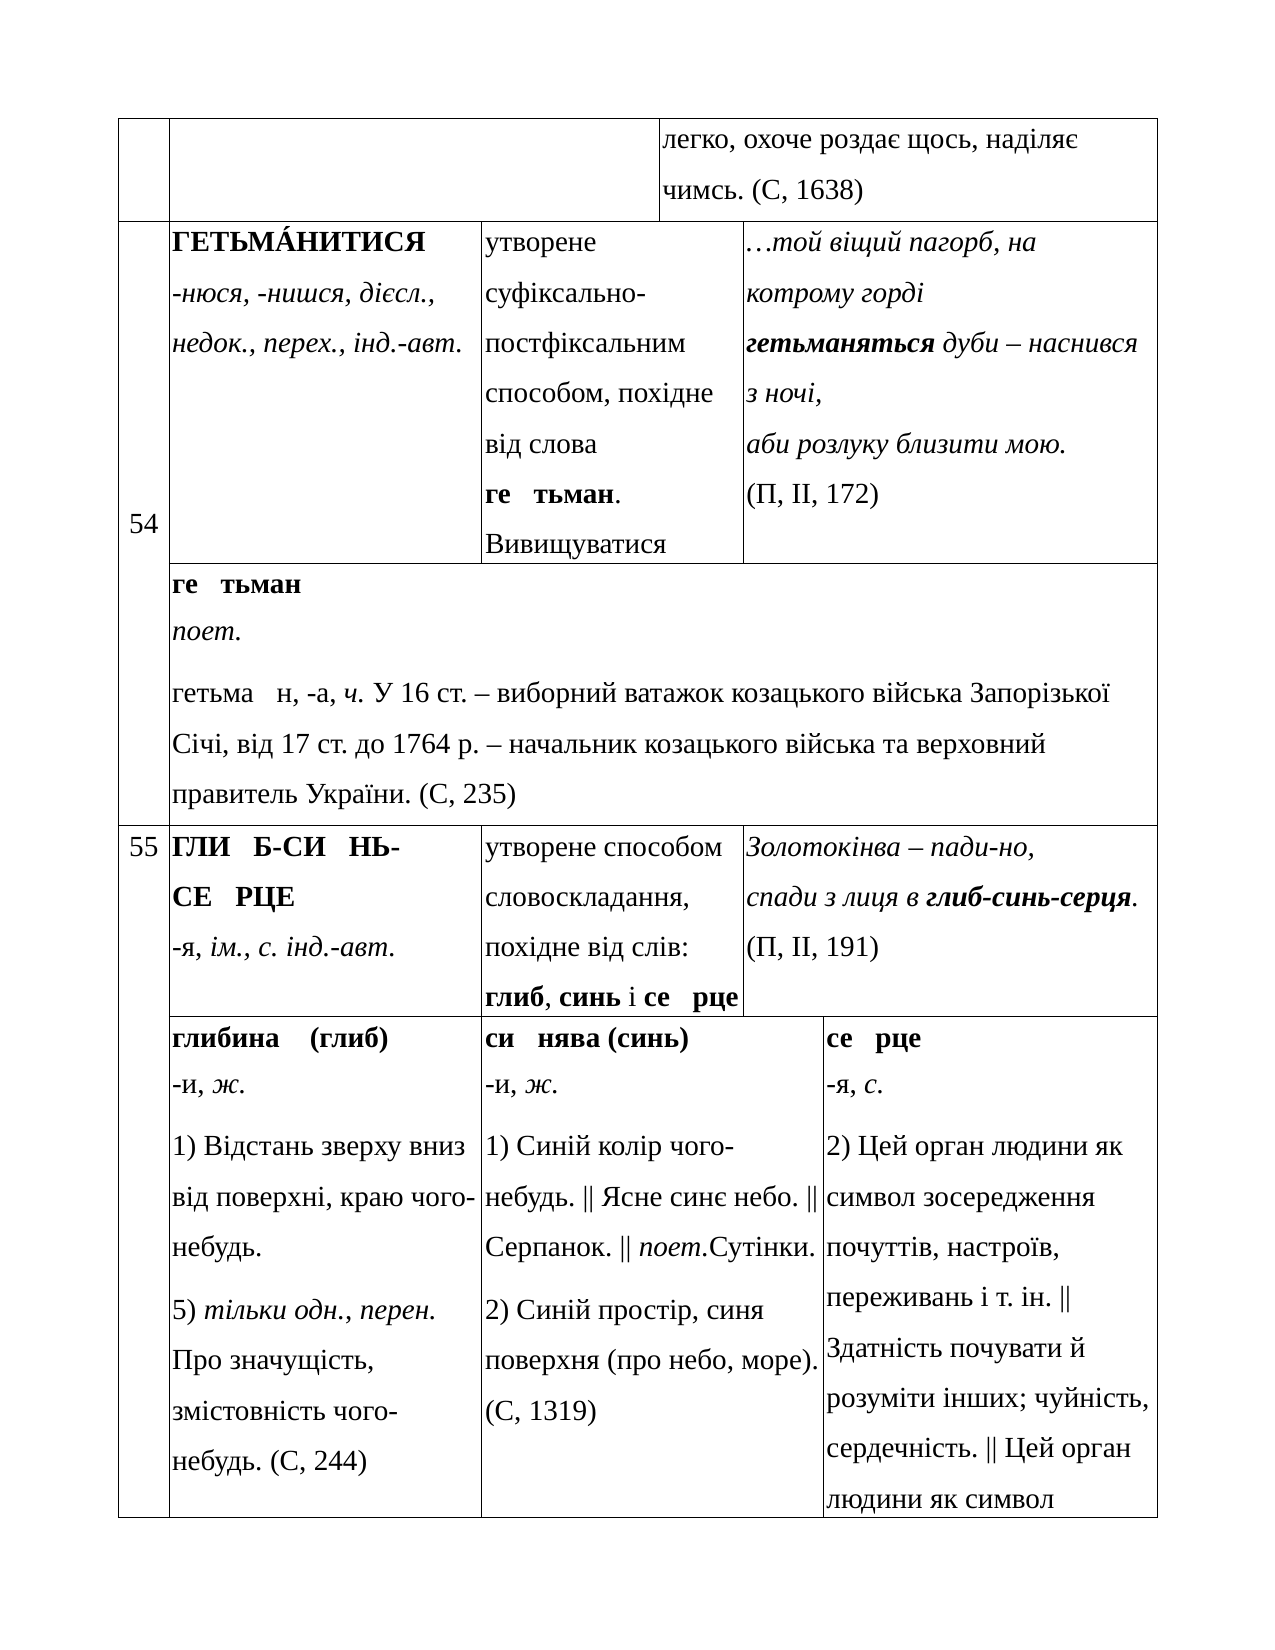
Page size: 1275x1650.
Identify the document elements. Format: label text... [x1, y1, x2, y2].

table_cell гетьман поет. гетьман, -а, ч. У 16 ст. – виборний ватажок козацького війська Запорізької Січі, від 17 ст. до 1764 р. – начальник козацького війська та верховний правитель України. (С, 235) [170, 564, 1157, 825]
table_cell утворене способом словоскладання, похідне від слів: глиб, синь і серце [482, 826, 743, 1016]
table_cell [170, 119, 659, 221]
table_cell глибина (глиб) -и, ж. 1) Відстань зверху вниз від поверхні, краю чого-небудь. 5) тільки одн., перен. Про значущість, змістовність чого-небудь. (С, 244) [170, 1017, 481, 1517]
table_cell [119, 119, 169, 221]
table_cell Золотокінва – пади-но, спади з лиця в глиб-синь-серця. (П, ІІ, 191) [744, 826, 1157, 1016]
table_cell Гетьмáнитися -нюся, -нишся, дієсл., недок., перех., інд.-авт. [170, 222, 481, 563]
table_cell …той віщий пагорб, на котрому горді гетьманяться дуби – наснився з ночі, аби розлуку близити мою. (П, ІІ, 172) [744, 222, 1157, 563]
table_cell синява (синь) -и, ж. 1) Синій колір чого-небудь. || Ясне синє небо. || Серпанок. || поет.Сутінки. 2) Синій простір, синя поверхня (про небо, море). (С, 1319) [482, 1017, 823, 1517]
table_cell 54 [119, 222, 169, 825]
table_cell легко, охоче роздає щось, наділяє чимсь. (С, 1638) [660, 119, 1157, 221]
table_cell 55 [119, 826, 169, 1517]
table_cell серце -я, с. 2) Цей орган людини як символ зосередження почуттів, настроїв, переживань і т. ін. || Здатність почувати й розуміти інших; чуйність, сердечність. || Цей орган людини як символ [824, 1017, 1157, 1517]
table_cell ГЛИБ-СИНЬ-СЕРЦЕ -я, ім., с. інд.-авт. [170, 826, 481, 1016]
table_cell утворене суфіксально-постфіксальним способом, похідне від слова гетьман. Вивищуватися [482, 222, 743, 563]
